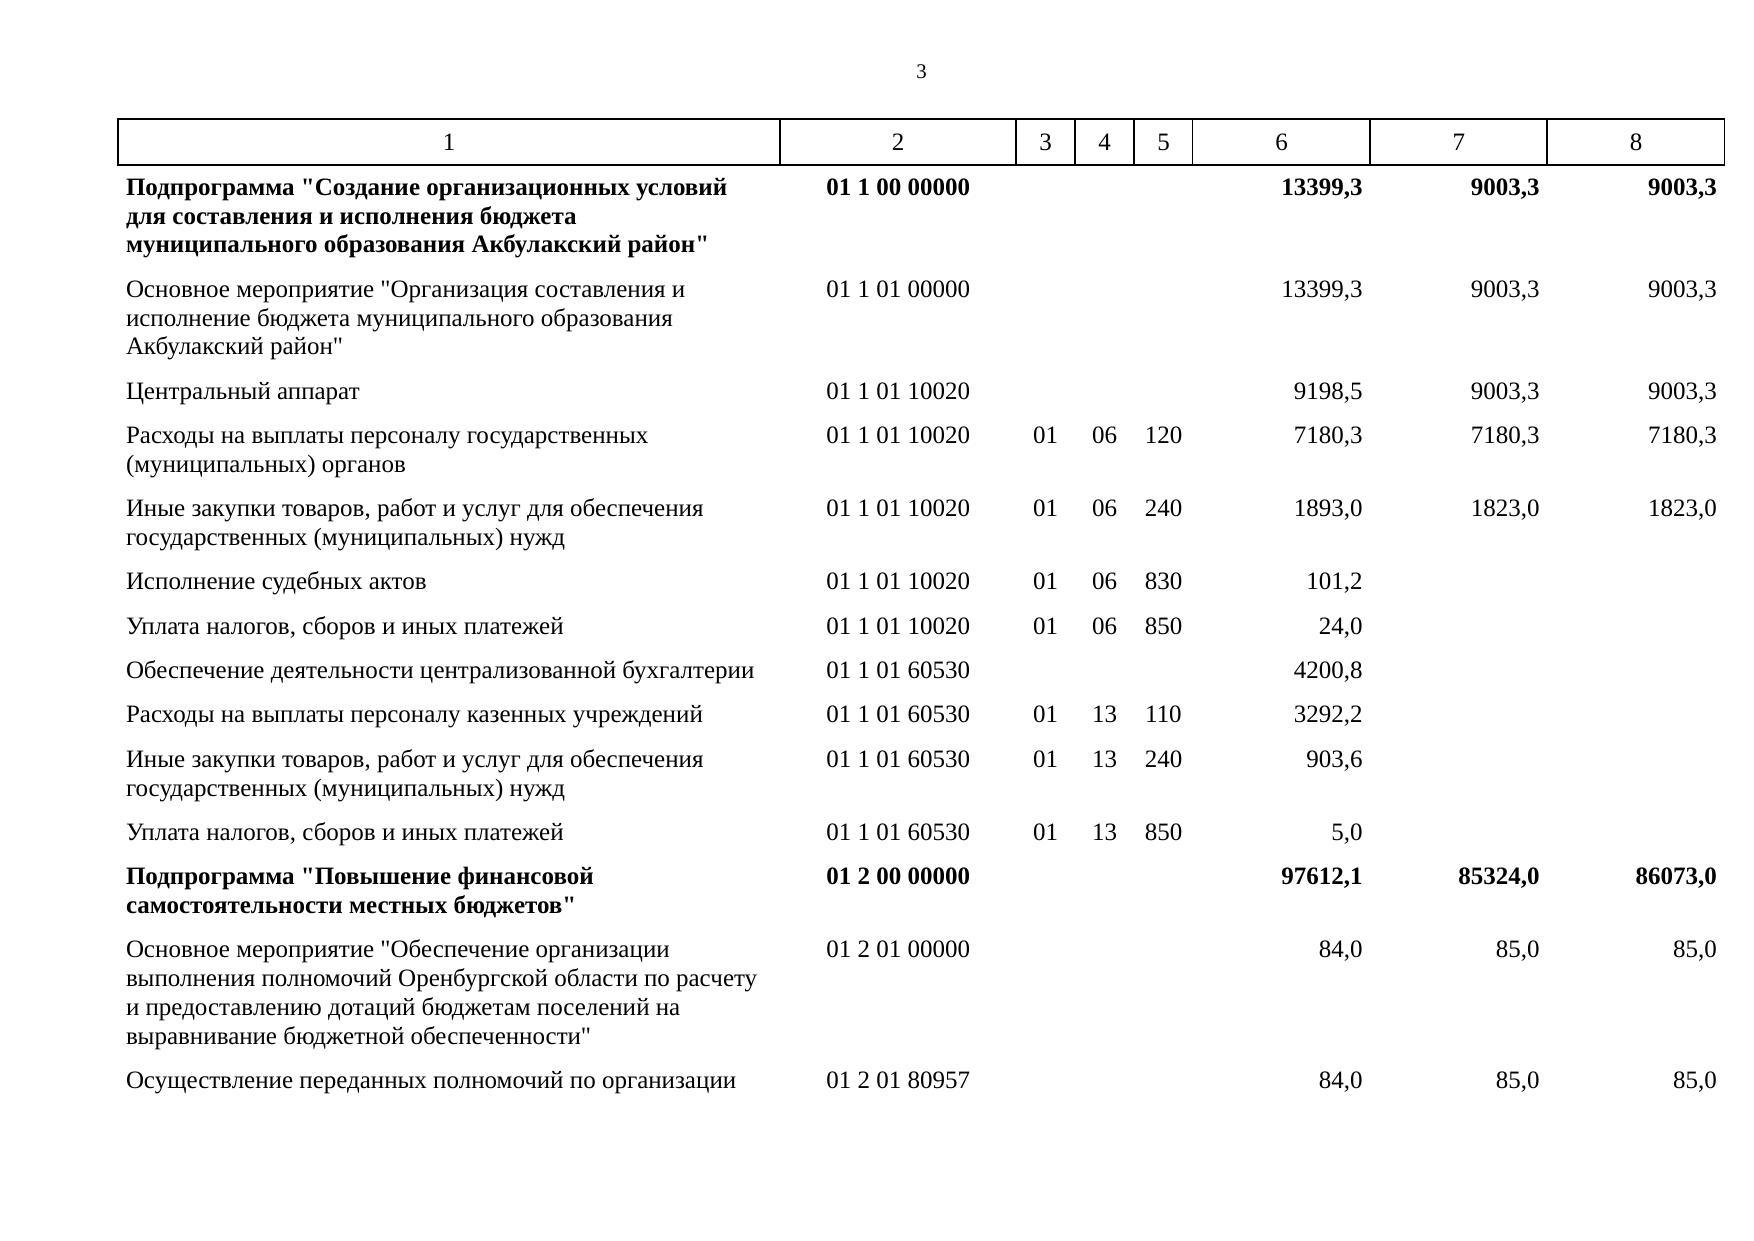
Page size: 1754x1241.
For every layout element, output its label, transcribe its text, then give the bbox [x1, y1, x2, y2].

table_cell 01 [1016, 692, 1075, 736]
table_cell 85,0 [1547, 927, 1724, 1057]
table_cell Подпрограмма "Повышение финансовой самостоятельности местных бюджетов" [118, 854, 780, 927]
table_header 3 [1024, 128, 1067, 156]
table_cell 01 2 01 80957 [780, 1057, 1016, 1102]
table_cell 06 [1075, 412, 1134, 485]
table_cell [1370, 559, 1547, 603]
table_cell 01 1 01 10020 [780, 603, 1016, 647]
table_cell 1823,0 [1547, 485, 1724, 558]
table_cell 85324,0 [1370, 854, 1547, 927]
table_cell [1547, 647, 1724, 692]
table_cell 13 [1075, 809, 1134, 853]
table_cell Центральный аппарат [118, 368, 780, 412]
table_cell 830 [1134, 559, 1193, 603]
table_header [1076, 120, 1133, 164]
table_cell [1016, 166, 1075, 266]
table_cell [1547, 692, 1724, 736]
table_cell 101,2 [1193, 559, 1370, 603]
table_cell [1016, 266, 1075, 368]
table_cell 903,6 [1193, 736, 1370, 809]
table_cell Обеспечение деятельности централизованной бухгалтерии [118, 647, 780, 692]
table_cell Иные закупки товаров, работ и услуг для обеспечения государственных (муниципальных) нужд [118, 736, 780, 809]
table_header 1 [126, 128, 772, 156]
table_cell 01 1 01 10020 [780, 412, 1016, 485]
table_cell 01 1 01 10020 [780, 485, 1016, 558]
table_cell 9003,3 [1547, 368, 1724, 412]
table_cell [1134, 1057, 1193, 1102]
table_cell [1075, 1057, 1134, 1102]
table_cell [1075, 854, 1134, 927]
table_cell 01 1 00 00000 [780, 166, 1016, 266]
table_cell [1016, 368, 1075, 412]
table_cell 5,0 [1193, 809, 1370, 853]
table_cell 850 [1134, 809, 1193, 853]
table_cell [1075, 266, 1134, 368]
table_cell 85,0 [1370, 1057, 1547, 1102]
table_cell Уплата налогов, сборов и иных платежей [118, 809, 780, 853]
table_cell 01 1 01 60530 [780, 809, 1016, 853]
table_cell [1016, 1057, 1075, 1102]
table_cell 01 1 01 00000 [780, 266, 1016, 368]
table_cell 240 [1134, 736, 1193, 809]
table_cell 01 [1016, 736, 1075, 809]
table_cell 85,0 [1547, 1057, 1724, 1102]
table_cell Уплата налогов, сборов и иных платежей [118, 603, 780, 647]
table_cell Осуществление переданных полномочий по организации [118, 1057, 780, 1102]
table_header 8 [1555, 128, 1716, 156]
table_cell 01 [1016, 559, 1075, 603]
table_cell [1134, 854, 1193, 927]
table_cell 13399,3 [1193, 166, 1370, 266]
table_cell 01 [1016, 603, 1075, 647]
table_header [1135, 120, 1192, 164]
table_cell [1547, 809, 1724, 853]
table_header [1017, 120, 1074, 164]
table_cell 01 1 01 10020 [780, 368, 1016, 412]
table_cell [1547, 603, 1724, 647]
table_cell [1134, 266, 1193, 368]
table_cell 240 [1134, 485, 1193, 558]
table_cell [1370, 809, 1547, 853]
table_cell [1370, 603, 1547, 647]
table_cell Исполнение судебных актов [118, 559, 780, 603]
table_header 7 [1378, 128, 1539, 156]
table_cell [1370, 647, 1547, 692]
table_cell 9003,3 [1370, 368, 1547, 412]
table_cell [1134, 647, 1193, 692]
table_header 6 [1201, 128, 1362, 156]
table_cell 7180,3 [1547, 412, 1724, 485]
table_cell 7180,3 [1370, 412, 1547, 485]
table_cell 9003,3 [1370, 166, 1547, 266]
table_header [781, 120, 1015, 164]
table_cell Подпрограмма "Создание организационных условий для составления и исполнения бюджета муниципального образования Акбулакский район" [118, 166, 780, 266]
table_cell 9003,3 [1547, 166, 1724, 266]
table_cell Иные закупки товаров, работ и услуг для обеспечения государственных (муниципальных) нужд [118, 485, 780, 558]
table_header [119, 120, 779, 164]
table_cell [1547, 736, 1724, 809]
table_cell [1016, 854, 1075, 927]
table_cell [1370, 692, 1547, 736]
table_cell 01 1 01 60530 [780, 692, 1016, 736]
table_cell 850 [1134, 603, 1193, 647]
table_cell 9198,5 [1193, 368, 1370, 412]
table_cell 7180,3 [1193, 412, 1370, 485]
table_cell 24,0 [1193, 603, 1370, 647]
table_cell [1134, 166, 1193, 266]
table_cell 13399,3 [1193, 266, 1370, 368]
table_header [1371, 120, 1546, 164]
table_cell 01 1 01 10020 [780, 559, 1016, 603]
table_cell 9003,3 [1547, 266, 1724, 368]
table_cell [1134, 368, 1193, 412]
table_cell [1075, 368, 1134, 412]
table_cell 1893,0 [1193, 485, 1370, 558]
table_cell 01 2 00 00000 [780, 854, 1016, 927]
table_cell [1134, 927, 1193, 1057]
table_cell [1075, 927, 1134, 1057]
table_header [1548, 120, 1724, 164]
table_cell [1547, 559, 1724, 603]
table_cell 01 [1016, 485, 1075, 558]
table_cell [1016, 647, 1075, 692]
table_cell 84,0 [1193, 1057, 1370, 1102]
table_cell 06 [1075, 485, 1134, 558]
table_cell 4200,8 [1193, 647, 1370, 692]
table_cell 110 [1134, 692, 1193, 736]
table_cell 01 1 01 60530 [780, 647, 1016, 692]
table_cell 97612,1 [1193, 854, 1370, 927]
table_cell 01 2 01 00000 [780, 927, 1016, 1057]
table_cell [1075, 647, 1134, 692]
table_cell Основное мероприятие "Обеспечение организации выполнения полномочий Оренбургской области по расчету и предоставлению дотаций бюджетам поселений на выравнивание бюджетной обеспеченности" [118, 927, 780, 1057]
table_cell 120 [1134, 412, 1193, 485]
table_cell 85,0 [1370, 927, 1547, 1057]
table_cell 13 [1075, 692, 1134, 736]
table_header 4 [1083, 128, 1126, 156]
table_cell 01 1 01 60530 [780, 736, 1016, 809]
table_cell 06 [1075, 559, 1134, 603]
table_header 5 [1142, 128, 1185, 156]
table_cell [1075, 166, 1134, 266]
table_cell Основное мероприятие "Организация составления и исполнение бюджета муниципального образования Акбулакский район" [118, 266, 780, 368]
table_cell 13 [1075, 736, 1134, 809]
table_cell 86073,0 [1547, 854, 1724, 927]
table_cell 1823,0 [1370, 485, 1547, 558]
table_cell Расходы на выплаты персоналу государственных (муниципальных) органов [118, 412, 780, 485]
table_header 2 [788, 128, 1008, 156]
table_cell 9003,3 [1370, 266, 1547, 368]
table_cell 3292,2 [1193, 692, 1370, 736]
table_cell [1016, 927, 1075, 1057]
table_cell [1370, 736, 1547, 809]
table_cell 06 [1075, 603, 1134, 647]
table_header [1193, 120, 1369, 164]
table_cell 84,0 [1193, 927, 1370, 1057]
table_cell Расходы на выплаты персоналу казенных учреждений [118, 692, 780, 736]
table_cell 01 [1016, 809, 1075, 853]
table_cell 01 [1016, 412, 1075, 485]
